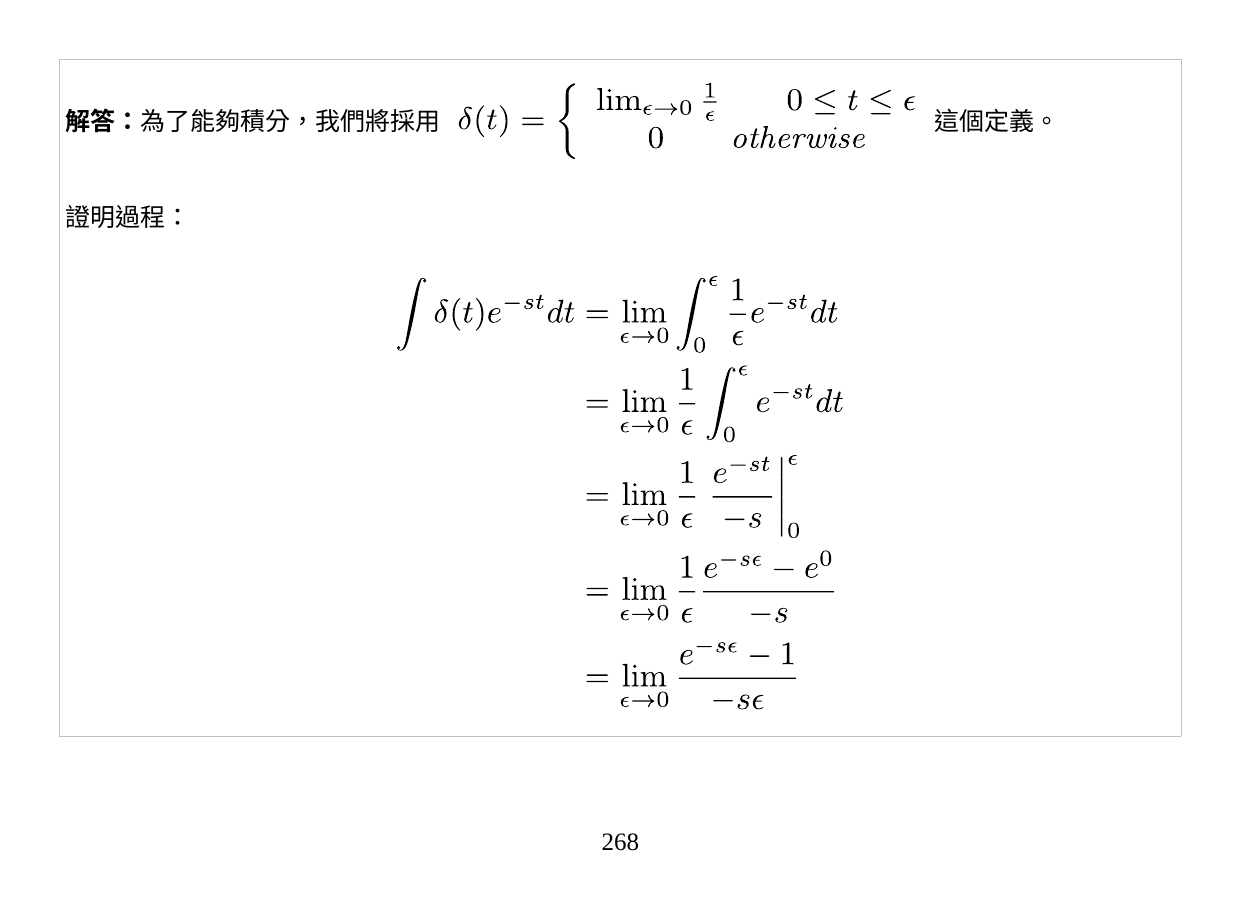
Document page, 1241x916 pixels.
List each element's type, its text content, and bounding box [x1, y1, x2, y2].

table_header 解答：為了能夠積分，我們將採用 這個定義。 證明過程： [60, 60, 1181, 736]
